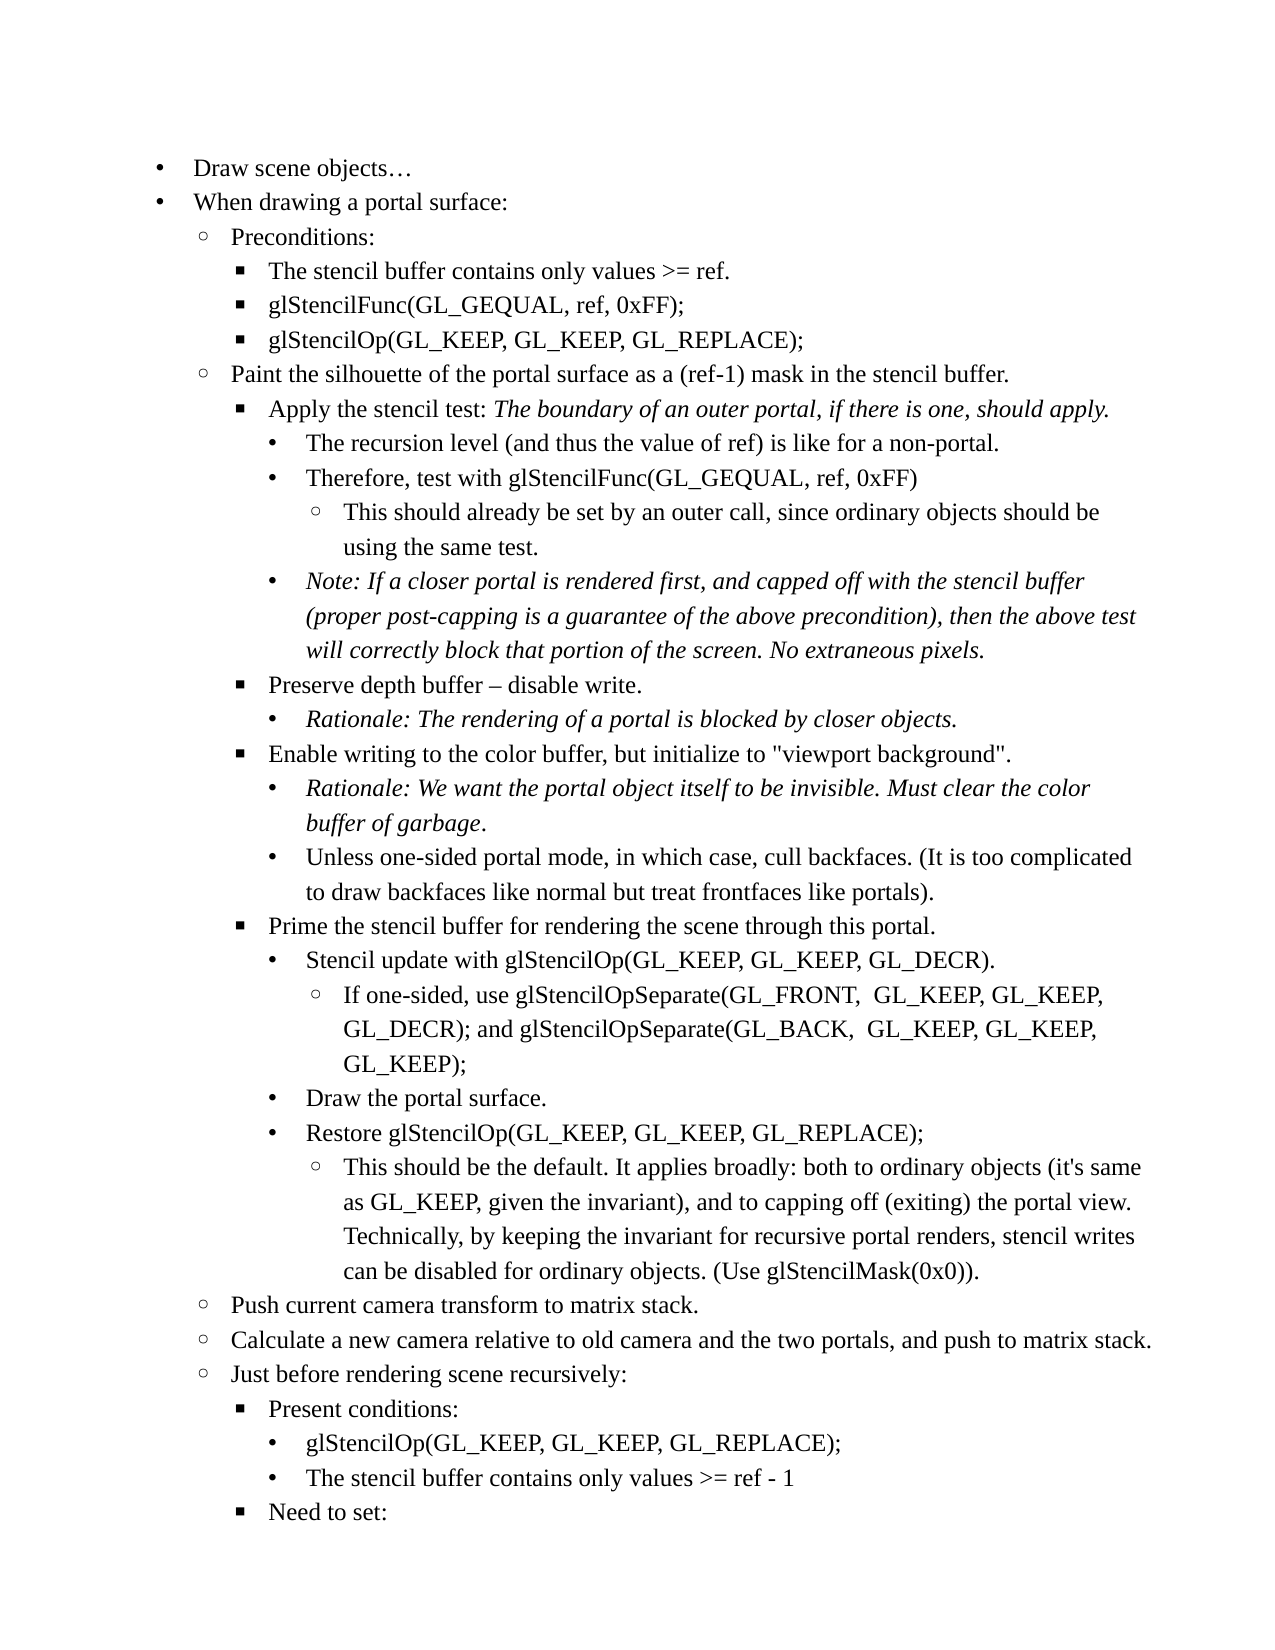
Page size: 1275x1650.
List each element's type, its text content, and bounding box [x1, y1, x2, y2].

list Calculate a new camera relative to old camera and the two portals, and push to matrix stack. [193, 1325, 1157, 1354]
list Draw the portal surface. [268, 1083, 1157, 1112]
list glStencilFunc(GL_GEQUAL, ref, 0xFF); [231, 291, 1157, 319]
list This should be the default. It applies broadly: both to ordinary objects (it's same as GL_KEEP, given the invariant), and to capping off (exiting) the portal view. Technically, by keeping the invariant for recursive portal renders, stencil writes can be disabled for ordinary objects. (Use glStencilMask(0x0)). [306, 1152, 1157, 1285]
list glStencilOp(GL_KEEP, GL_KEEP, GL_REPLACE); [268, 1428, 1157, 1457]
list Preconditions: [193, 222, 1157, 250]
list Need to set: [231, 1497, 1157, 1526]
list Prime the stencil buffer for rendering the scene through this portal. [231, 911, 1157, 940]
list Push current camera transform to matrix stack. [193, 1290, 1157, 1319]
list Stencil update with glStencilOp(GL_KEEP, GL_KEEP, GL_DECR). [268, 946, 1157, 974]
list Draw scene objects… [156, 153, 1157, 181]
list Rationale: The rendering of a portal is blocked by closer objects. [268, 704, 1157, 733]
list Note: If a closer portal is rendered first, and capped off with the stencil buffer (proper post-capping is a guarantee of the above precondition), then the above test will correctly block that portion of the screen. No extraneous pixels. [268, 566, 1157, 664]
list Paint the silhouette of the portal surface as a (ref-1) mask in the stencil buffer. [193, 359, 1157, 388]
list When drawing a portal surface: [156, 187, 1157, 216]
list Apply the stencil test: The boundary of an outer portal, if there is one, should apply. [231, 394, 1157, 423]
list The stencil buffer contains only values >= ref - 1 [268, 1463, 1157, 1492]
list Therefore, test with glStencilFunc(GL_GEQUAL, ref, 0xFF) [268, 463, 1157, 492]
list If one-sided, use glStencilOpSeparate(GL_FRONT, GL_KEEP, GL_KEEP, GL_DECR); and glStencilOpSeparate(GL_BACK, GL_KEEP, GL_KEEP, GL_KEEP); [306, 980, 1157, 1078]
list Present conditions: [231, 1394, 1157, 1423]
list The recursion level (and thus the value of ref) is like for a non-portal. [268, 428, 1157, 457]
list Preserve depth buffer – disable write. [231, 670, 1157, 698]
list Restore glStencilOp(GL_KEEP, GL_KEEP, GL_REPLACE); [268, 1118, 1157, 1147]
list glStencilOp(GL_KEEP, GL_KEEP, GL_REPLACE); [231, 325, 1157, 354]
list The stencil buffer contains only values >= ref. [231, 256, 1157, 285]
list Unless one-sided portal mode, in which case, cull backfaces. (It is too complicated to draw backfaces like normal but treat frontfaces like portals). [268, 842, 1157, 905]
list Rationale: We want the portal object itself to be invisible. Must clear the color buffer of garbage. [268, 773, 1157, 836]
list Just before rendering scene recursively: [193, 1359, 1157, 1388]
list Enable writing to the color buffer, but initialize to "viewport background". [231, 739, 1157, 767]
list This should already be set by an outer call, since ordinary objects should be using the same test. [306, 497, 1157, 561]
